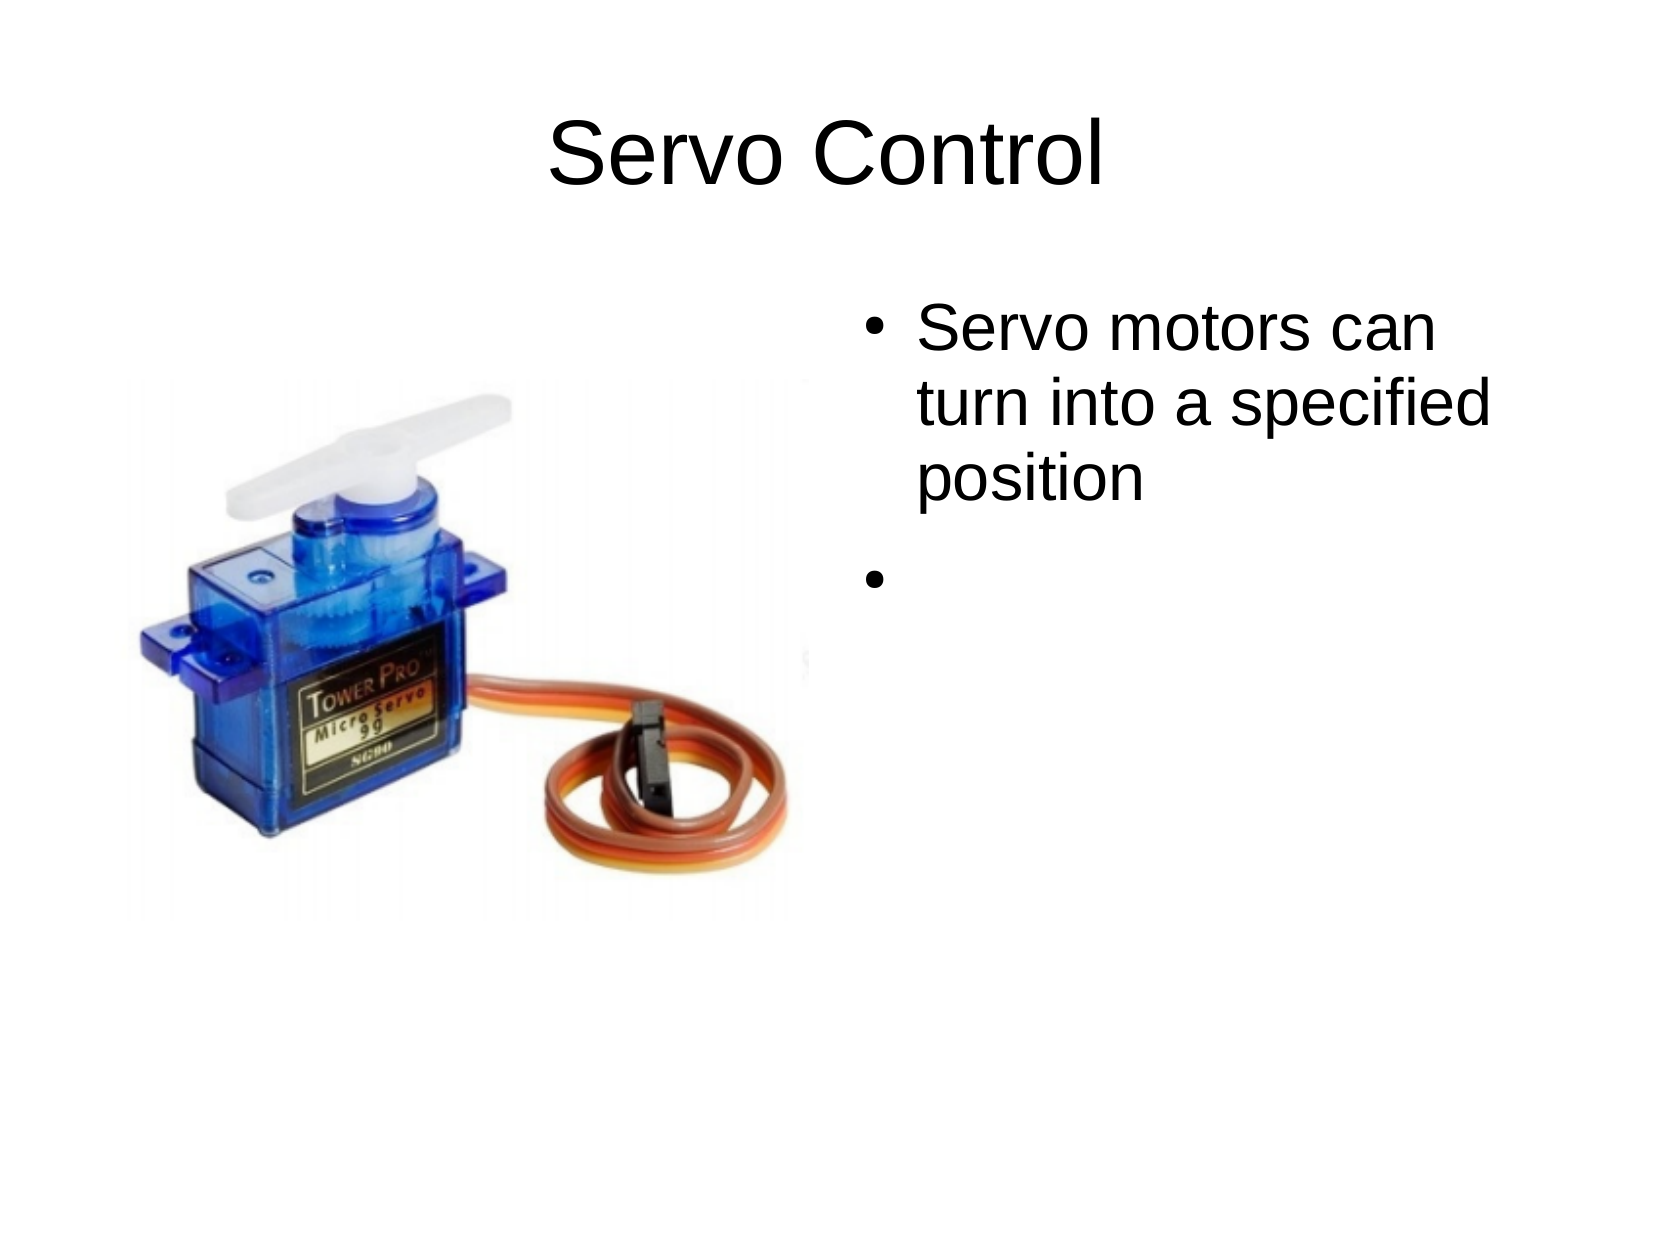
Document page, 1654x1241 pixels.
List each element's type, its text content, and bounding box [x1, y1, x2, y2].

picture [82, 379, 809, 921]
title Servo Control [82, 49, 1571, 257]
list Servo motors can turn into a specified position [845, 290, 1572, 1010]
